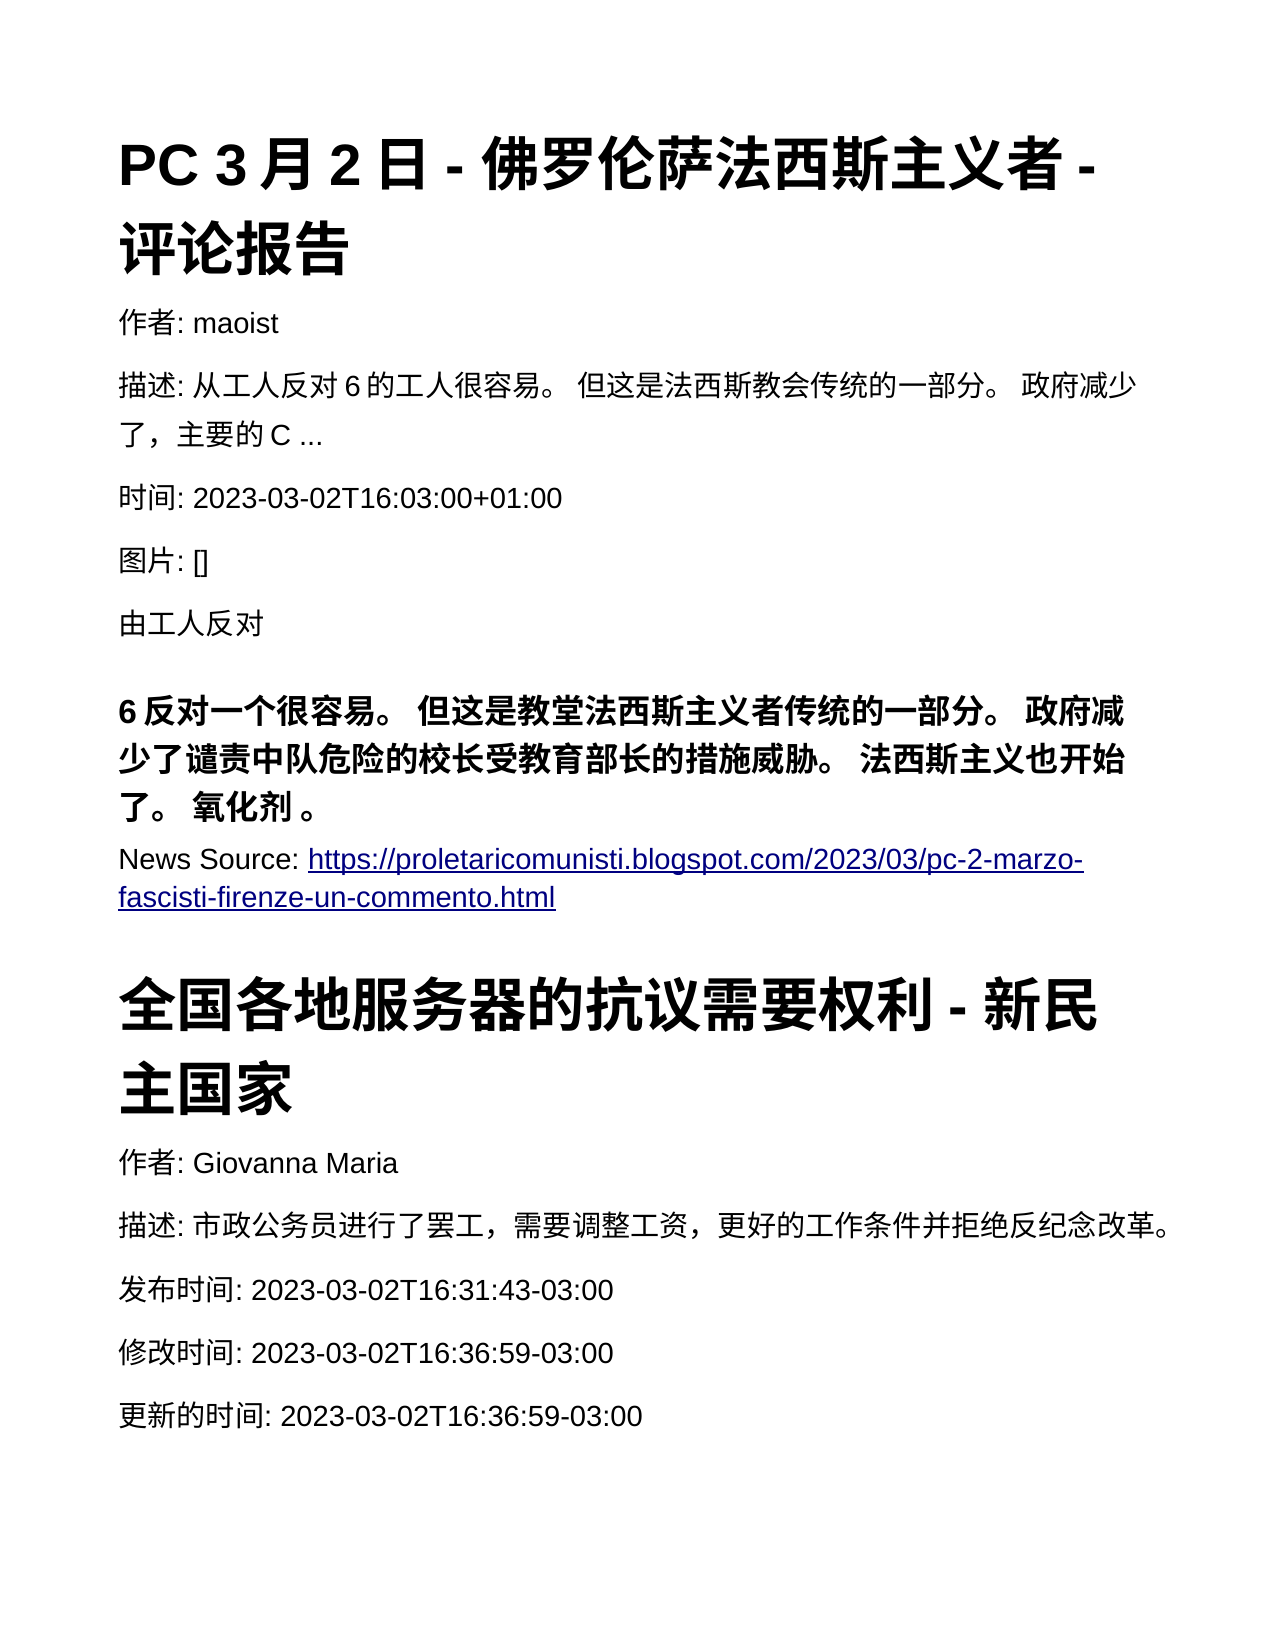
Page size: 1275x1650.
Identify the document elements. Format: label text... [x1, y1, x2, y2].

text News Source: https://proletaricomunisti.blogspot.com/2023/03/pc-2-marzo-fascisti-firenze-un-commento.html [118, 842, 1157, 914]
text 时间: 2023-03-02T16:03:00+01:00 [118, 474, 1157, 517]
subtitle 6反对一个很容易。 但这是教堂法西斯主义者传统的一部分。 政府减少了谴责中队危险的校长受教育部长的措施威胁。 法西斯主义也开始了。 氧化剂 。 [118, 684, 1157, 829]
text 作者: Giovanna Maria [118, 1140, 1157, 1182]
text 作者: maoist [118, 299, 1157, 342]
subtitle PC 3月2日 - 佛罗伦萨法西斯主义者 - 评论报告 [118, 118, 1157, 287]
text 描述: 从工人反对6的工人很容易。 但这是法西斯教会传统的一部分。 政府减少了，主要的C ... [118, 363, 1157, 453]
text 图片: [] [118, 537, 1157, 580]
subtitle 全国各地服务器的抗议需要权利 - 新民主国家 [118, 958, 1157, 1127]
text 描述: 市政公务员进行了罢工，需要调整工资，更好的工作条件并拒绝反纪念改革。 [118, 1203, 1157, 1245]
text 由工人反对 [118, 601, 1157, 643]
text 修改时间: 2023-03-02T16:36:59-03:00 [118, 1329, 1157, 1372]
text 发布时间: 2023-03-02T16:31:43-03:00 [118, 1266, 1157, 1308]
text 更新的时间: 2023-03-02T16:36:59-03:00 [118, 1392, 1157, 1435]
